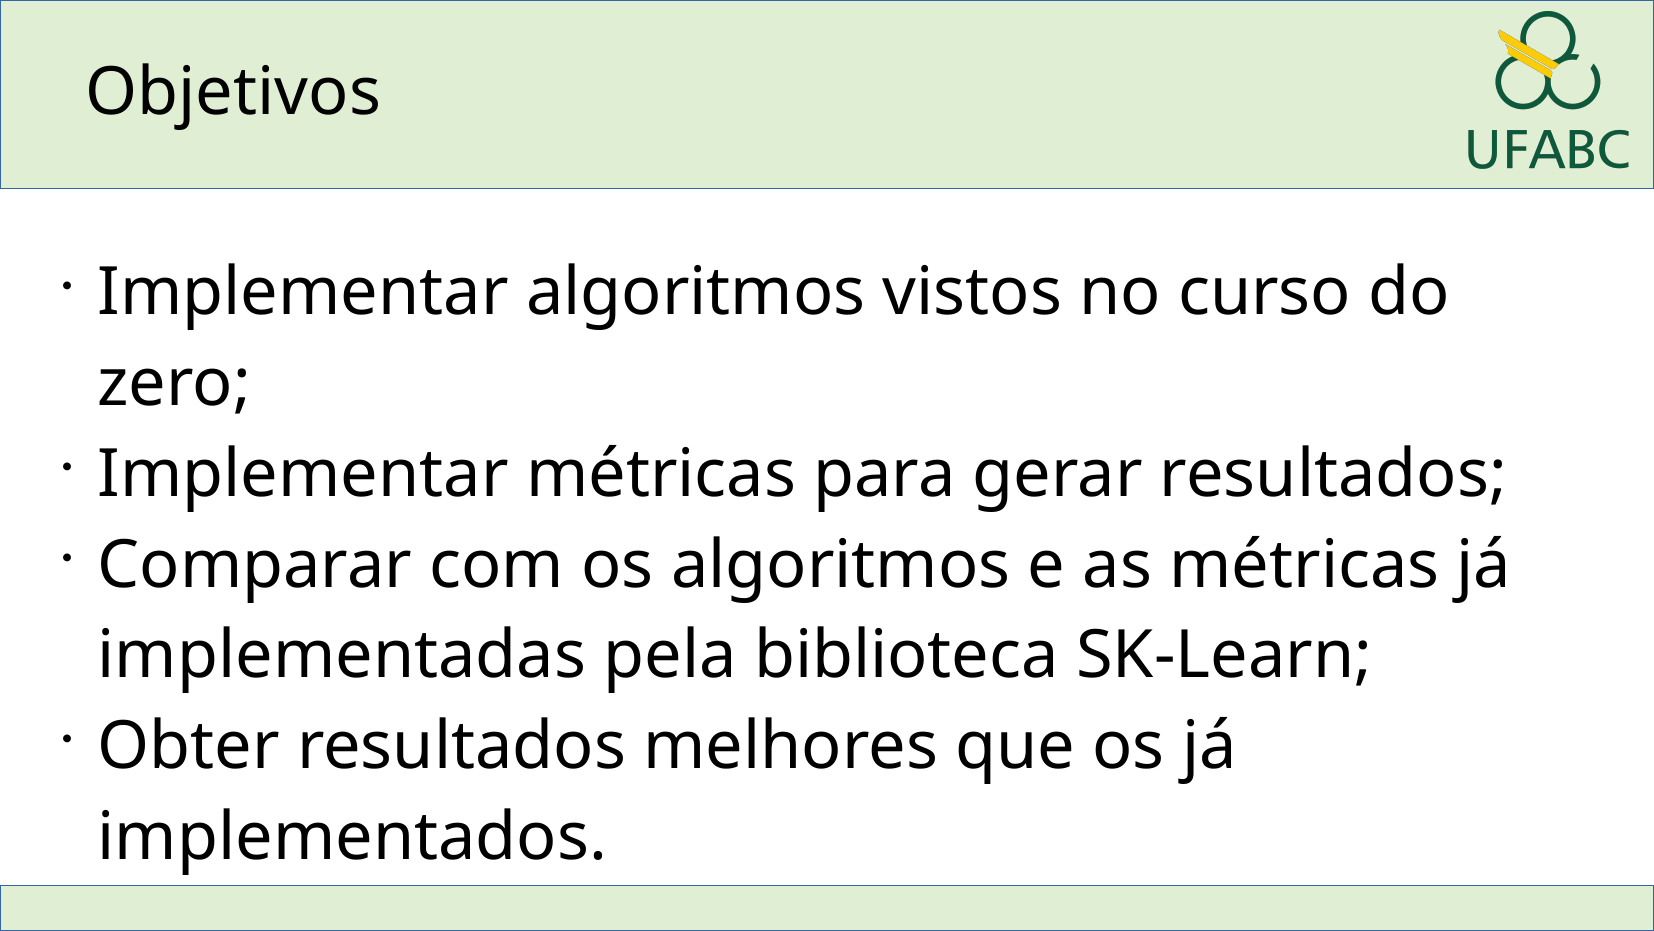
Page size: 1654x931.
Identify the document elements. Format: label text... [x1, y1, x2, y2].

text_box Implementar algoritmos vistos no curso do zero; Implementar métricas para gerar resultados; Comparar com os algoritmos e as métricas já implementadas pela biblioteca SK-Learn; Obter resultados melhores que os já implementados. [47, 236, 1548, 931]
picture [1464, 11, 1630, 181]
text_box [0, 0, 1654, 189]
text_box [1548, 885, 1654, 931]
text_box [0, 885, 47, 931]
text_box Objetivos [70, 35, 378, 157]
